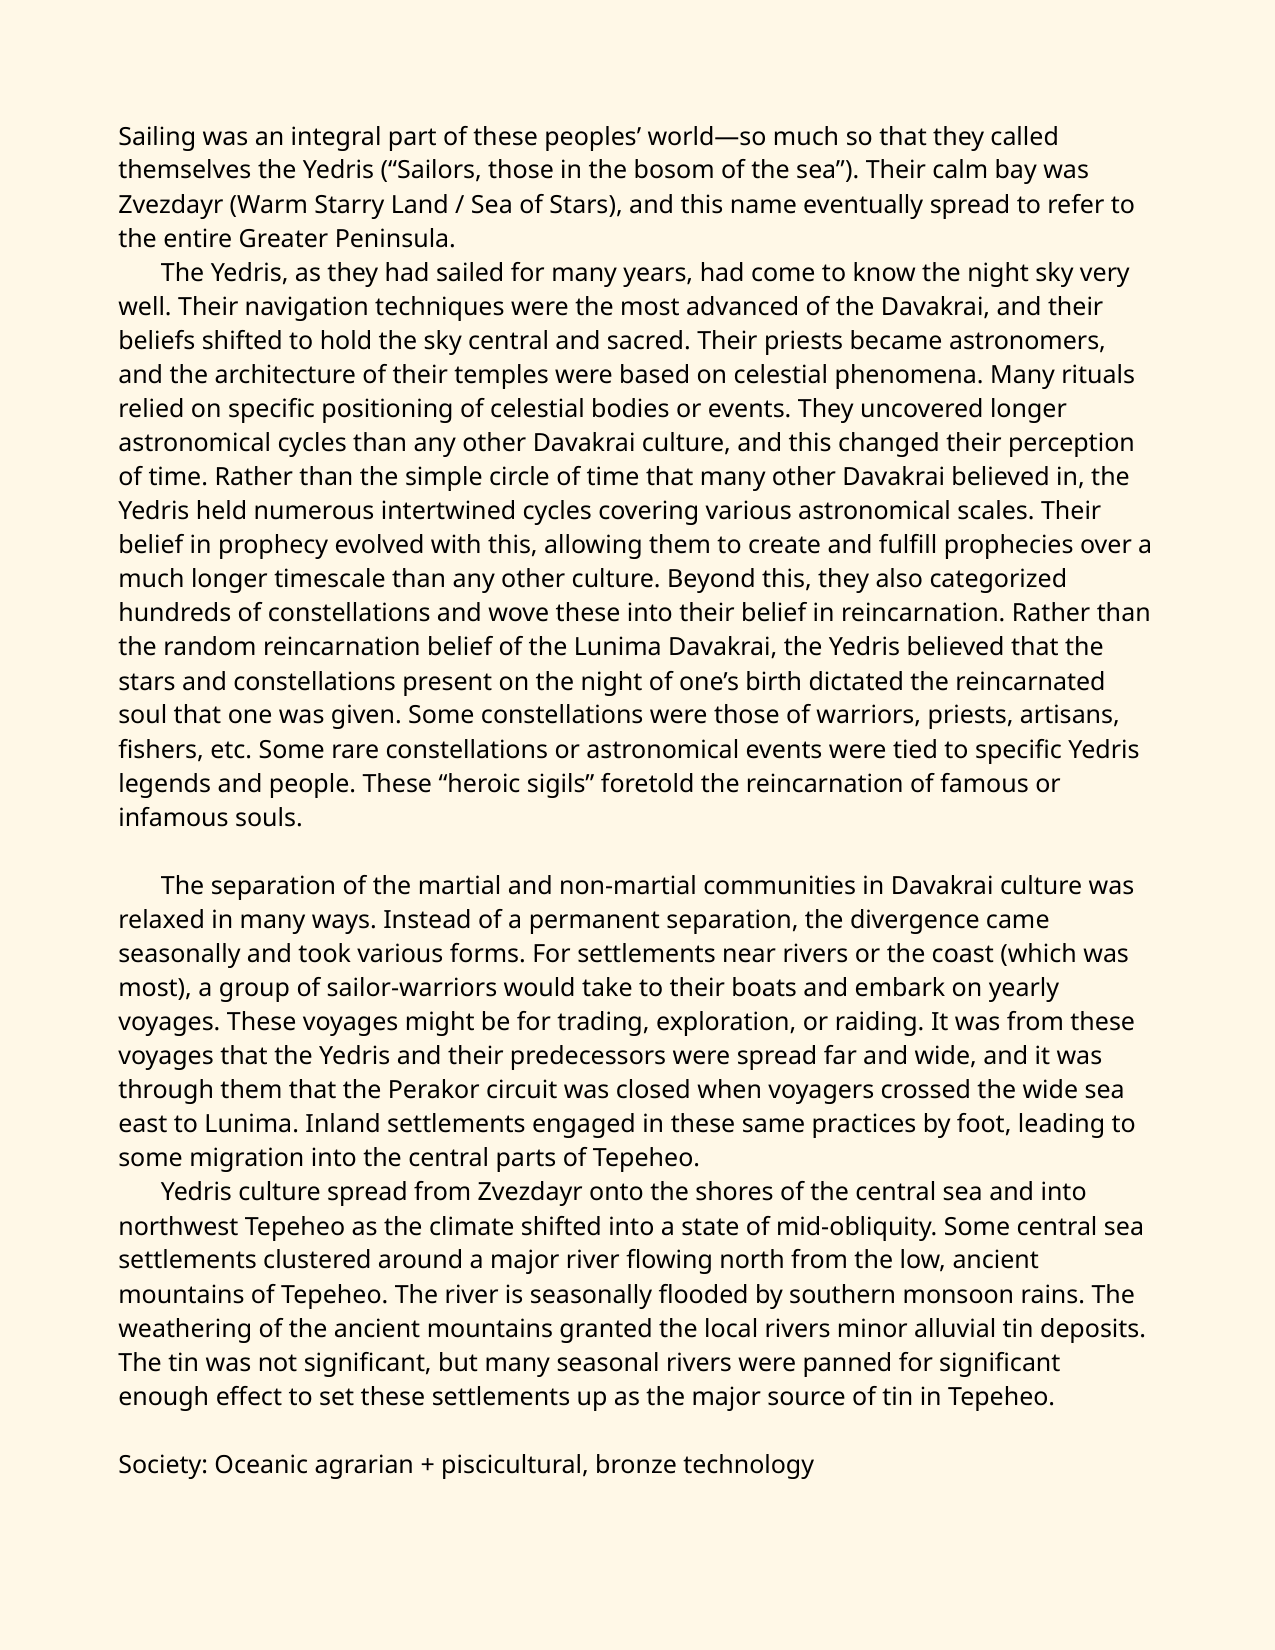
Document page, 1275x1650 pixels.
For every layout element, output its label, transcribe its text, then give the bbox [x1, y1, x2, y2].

text The separation of the martial and non-martial communities in Davakrai culture was relaxed in many ways. Instead of a permanent separation, the divergence came seasonally and took various forms. For settlements near rivers or the coast (which was most), a group of sailor-warriors would take to their boats and embark on yearly voyages. These voyages might be for trading, exploration, or raiding. It was from these voyages that the Yedris and their predecessors were spread far and wide, and it was through them that the Perakor circuit was closed when voyagers crossed the wide sea east to Lunima. Inland settlements engaged in these same practices by foot, leading to some migration into the central parts of Tepeheo. [118, 867, 1157, 1174]
text Society: Oceanic agrarian + piscicultural, bronze technology [118, 1447, 1157, 1481]
text The Yedris, as they had sailed for many years, had come to know the night sky very well. Their navigation techniques were the most advanced of the Davakrai, and their beliefs shifted to hold the sky central and sacred. Their priests became astronomers, and the architecture of their temples were based on celestial phenomena. Many rituals relied on specific positioning of celestial bodies or events. They uncovered longer astronomical cycles than any other Davakrai culture, and this changed their perception of time. Rather than the simple circle of time that many other Davakrai believed in, the Yedris held numerous intertwined cycles covering various astronomical scales. Their belief in prophecy evolved with this, allowing them to create and fulfill prophecies over a much longer timescale than any other culture. Beyond this, they also categorized hundreds of constellations and wove these into their belief in reincarnation. Rather than the random reincarnation belief of the Lunima Davakrai, the Yedris believed that the stars and constellations present on the night of one’s birth dictated the reincarnated soul that one was given. Some constellations were those of warriors, priests, artisans, fishers, etc. Some rare constellations or astronomical events were tied to specific Yedris legends and people. These “heroic sigils” foretold the reincarnation of famous or infamous souls. [118, 254, 1157, 833]
text Yedris culture spread from Zvezdayr onto the shores of the central sea and into northwest Tepeheo as the climate shifted into a state of mid-obliquity. Some central sea settlements clustered around a major river flowing north from the low, ancient mountains of Tepeheo. The river is seasonally flooded by southern monsoon rains. The weathering of the ancient mountains granted the local rivers minor alluvial tin deposits. The tin was not significant, but many seasonal rivers were panned for significant enough effect to set these settlements up as the major source of tin in Tepeheo. [118, 1174, 1157, 1412]
text Sailing was an integral part of these peoples’ world—so much so that they called themselves the Yedris (“Sailors, those in the bosom of the sea”). Their calm bay was Zvezdayr (Warm Starry Land / Sea of Stars), and this name eventually spread to refer to the entire Greater Peninsula. [118, 118, 1157, 254]
